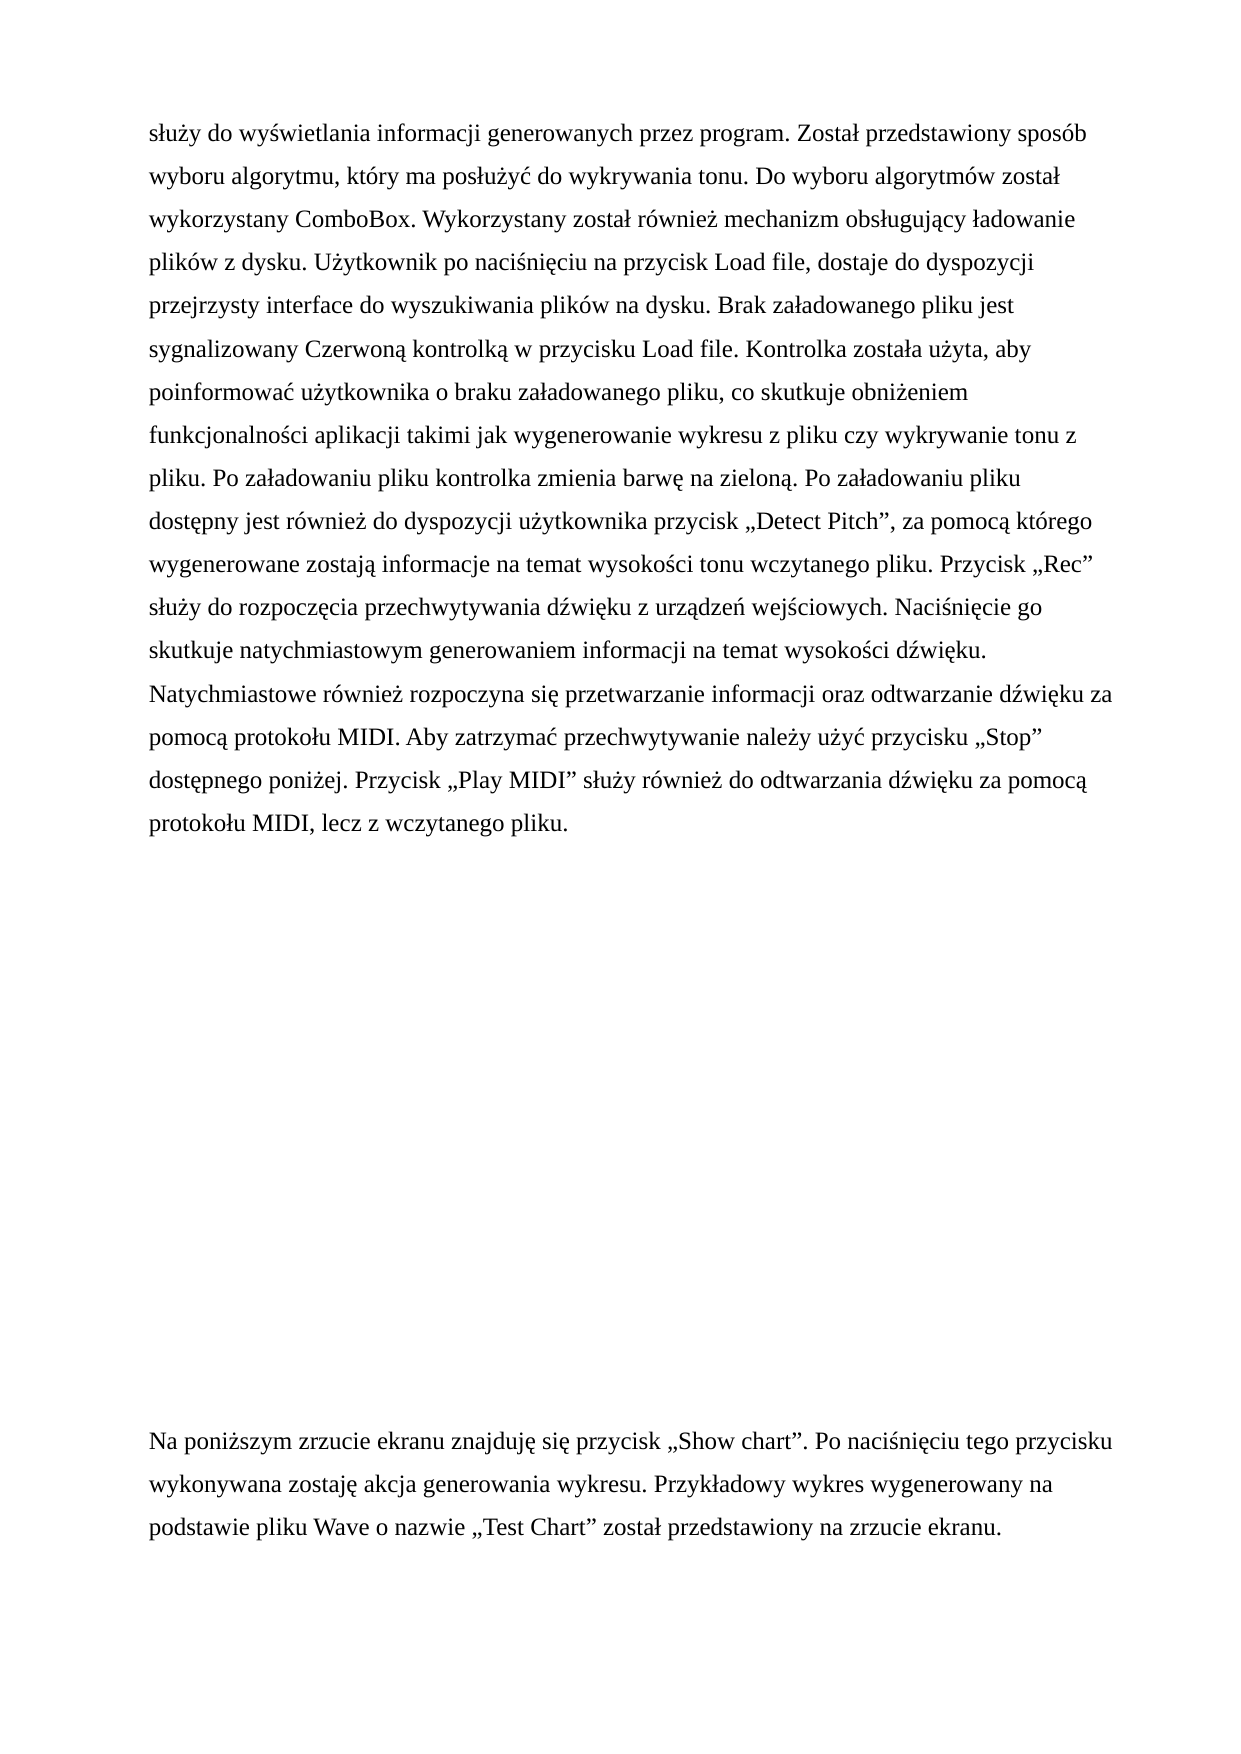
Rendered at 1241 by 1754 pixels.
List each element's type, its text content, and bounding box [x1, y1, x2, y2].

text Na poniższym zrzucie ekranu znajduję się przycisk „Show chart”. Po naciśnięciu tego przycisku wykonywana zostaję akcja generowania wykresu. Przykładowy wykres wygenerowany na podstawie pliku Wave o nazwie „Test Chart” został przedstawiony na zrzucie ekranu. [148, 1426, 1114, 1541]
text służy do wyświetlania informacji generowanych przez program. Został przedstawiony sposób wyboru algorytmu, który ma posłużyć do wykrywania tonu. Do wyboru algorytmów został wykorzystany ComboBox. Wykorzystany został również mechanizm obsługujący ładowanie plików z dysku. Użytkownik po naciśnięciu na przycisk Load file, dostaje do dyspozycji przejrzysty interface do wyszukiwania plików na dysku. Brak załadowanego pliku jest sygnalizowany Czerwoną kontrolką w przycisku Load file. Kontrolka została użyta, aby poinformować użytkownika o braku załadowanego pliku, co skutkuje obniżeniem funkcjonalności aplikacji takimi jak wygenerowanie wykresu z pliku czy wykrywanie tonu z pliku. Po załadowaniu pliku kontrolka zmienia barwę na zieloną. Po załadowaniu pliku dostępny jest również do dyspozycji użytkownika przycisk „Detect Pitch”, za pomocą którego wygenerowane zostają informacje na temat wysokości tonu wczytanego pliku. Przycisk „Rec” służy do rozpoczęcia przechwytywania dźwięku z urządzeń wejściowych. Naciśnięcie go skutkuje natychmiastowym generowaniem informacji na temat wysokości dźwięku. Natychmiastowe również rozpoczyna się przetwarzanie informacji oraz odtwarzanie dźwięku za pomocą protokołu MIDI. Aby zatrzymać przechwytywanie należy użyć przycisku „Stop” dostępnego poniżej. Przycisk „Play MIDI” służy również do odtwarzania dźwięku za pomocą protokołu MIDI, lecz z wczytanego pliku. [148, 118, 1114, 837]
